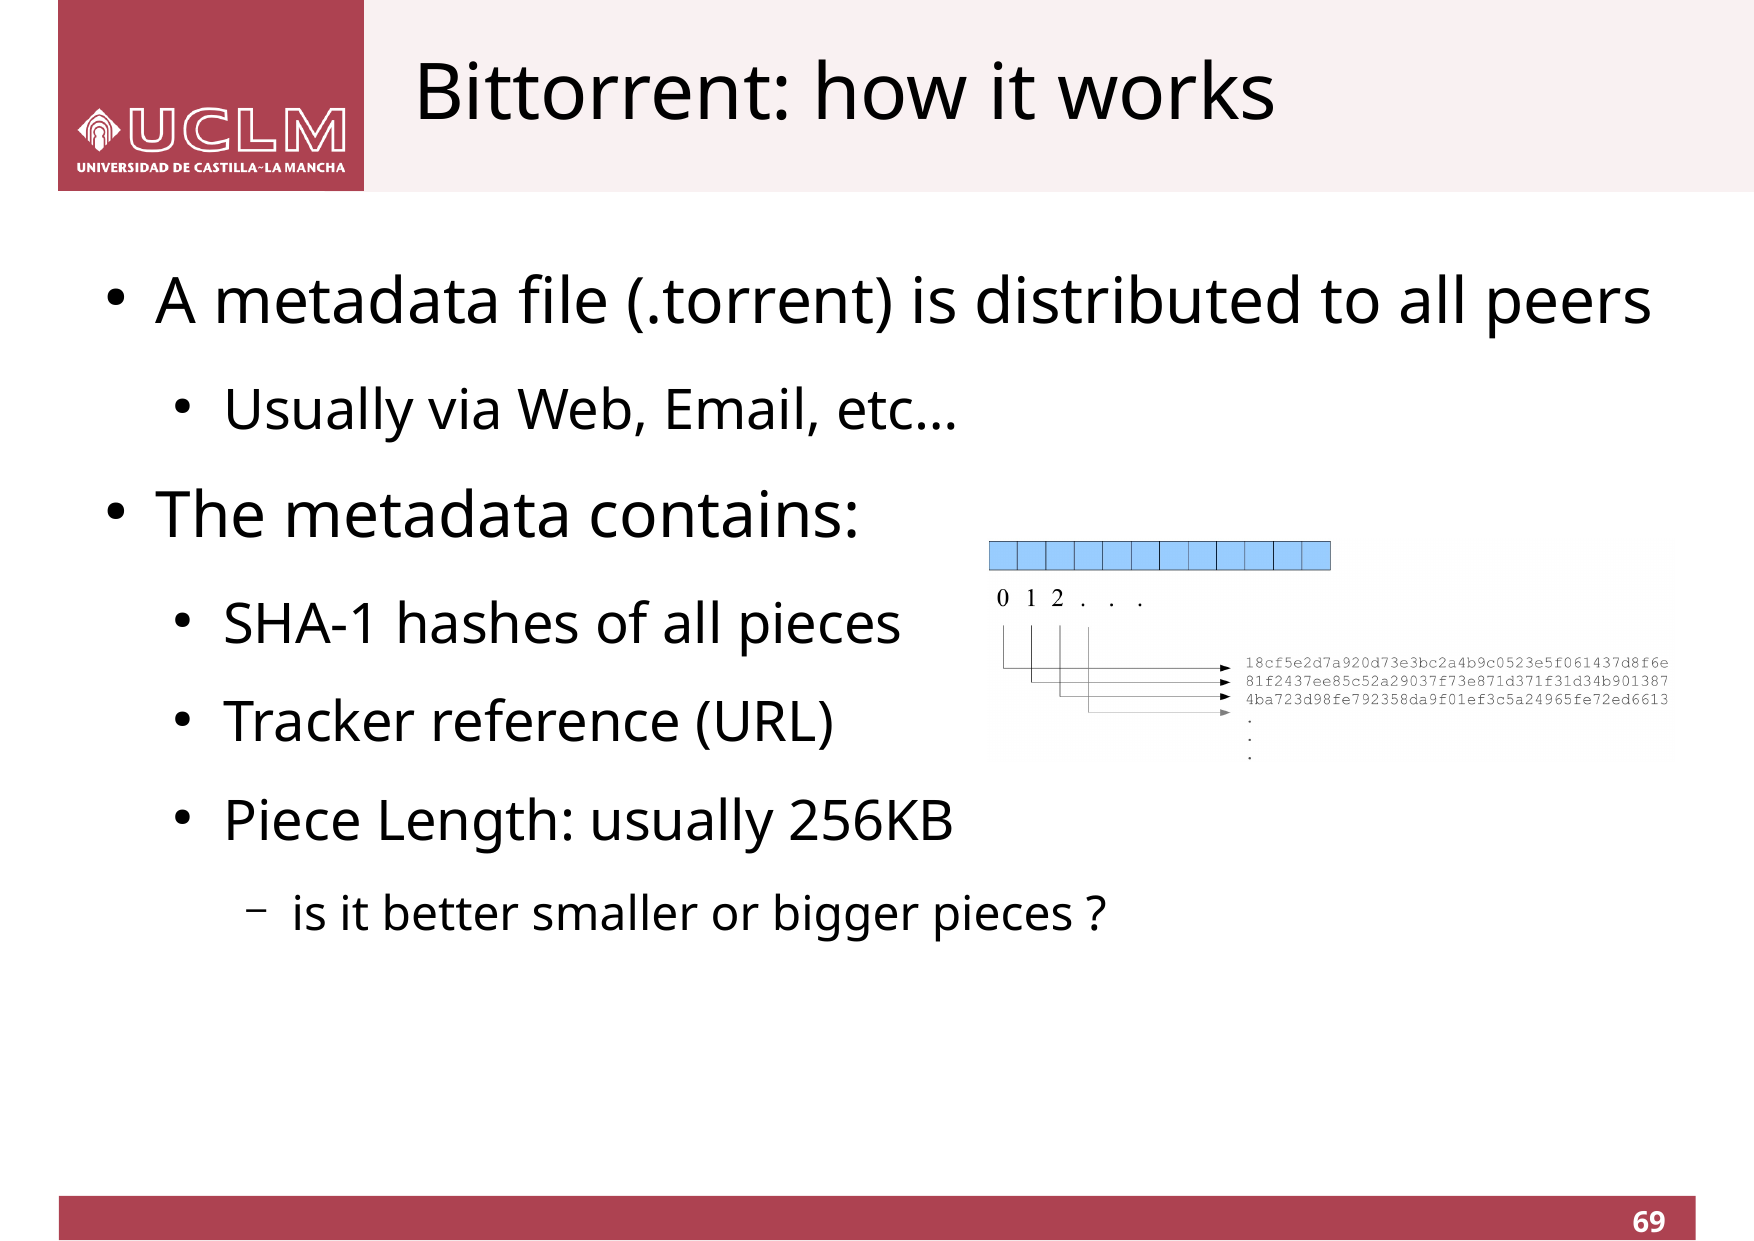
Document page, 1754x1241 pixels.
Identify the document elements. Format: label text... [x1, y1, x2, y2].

picture [58, 0, 364, 191]
title Bittorrent: how it works [413, 0, 1667, 198]
list A metadata file (.torrent) is distributed to all peers Usually via Web, Email, etc… The metadata contains: SHA-1 hashes of all pieces Tracker reference (URL) Piece Length: usually 256KB is it better smaller or bigger pieces ? [87, 254, 1667, 974]
picture [987, 538, 1675, 762]
